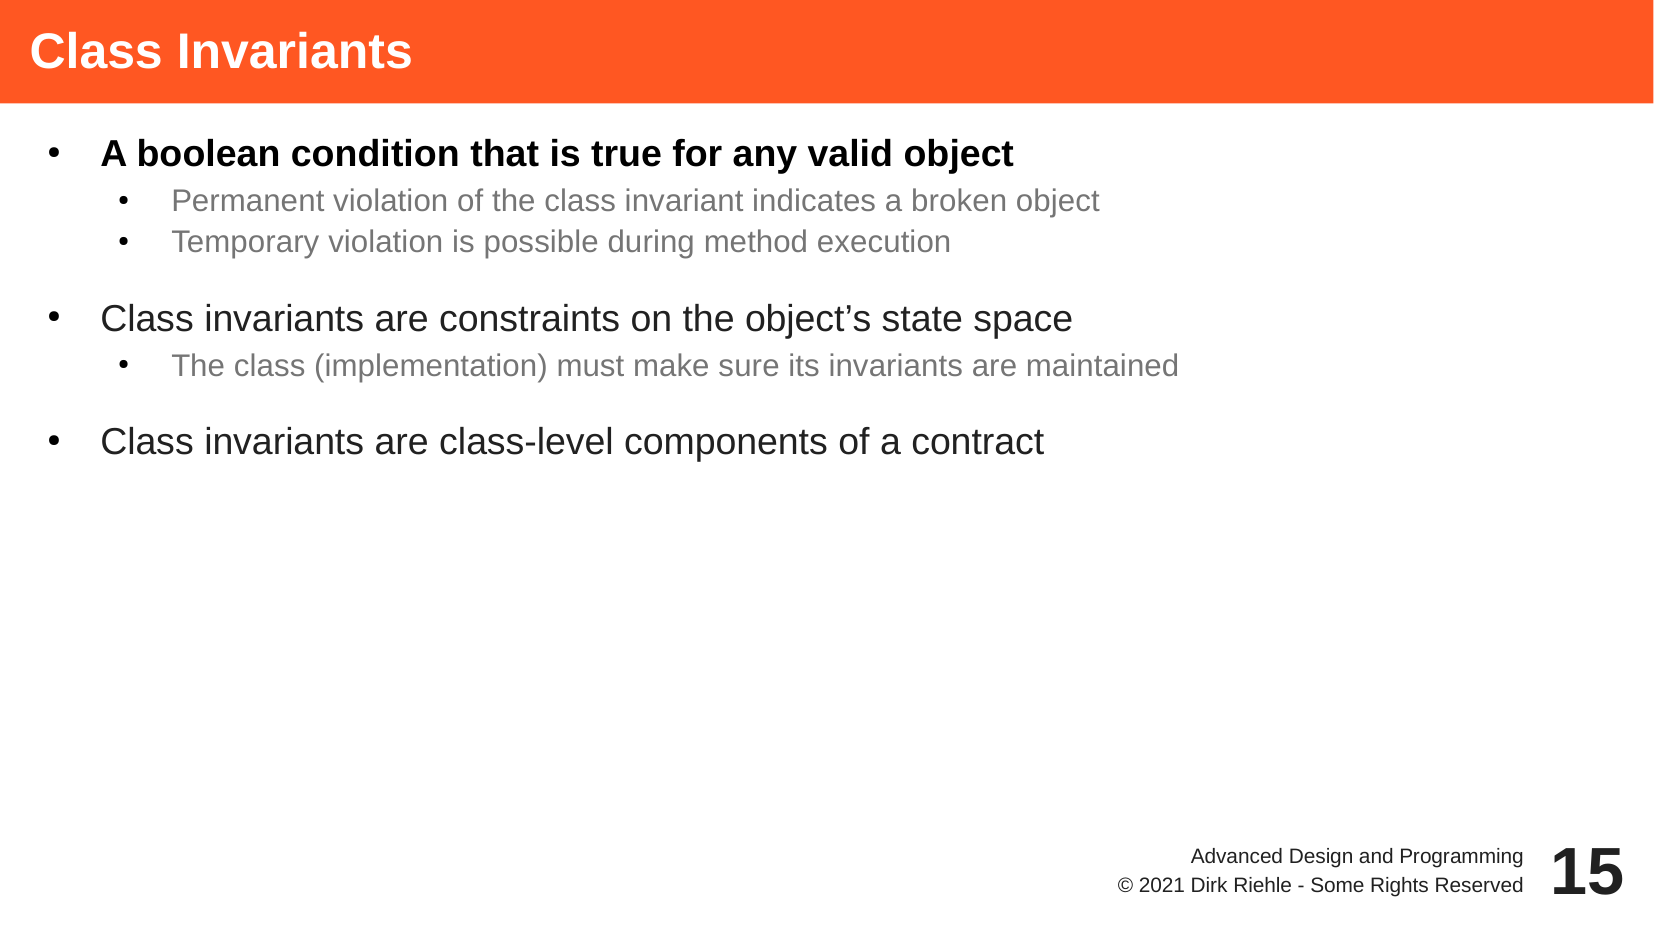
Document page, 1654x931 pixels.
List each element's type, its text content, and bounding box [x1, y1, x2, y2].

title Class Invariants [0, 0, 1654, 104]
list A boolean condition that is true for any valid object Permanent violation of the class invariant indicates a broken object Temporary violation is possible during method execution Class invariants are constraints on the object’s state space The class (implementation) must make sure its invariants are maintained Class invariants are class-level components of a contract [29, 132, 1625, 813]
